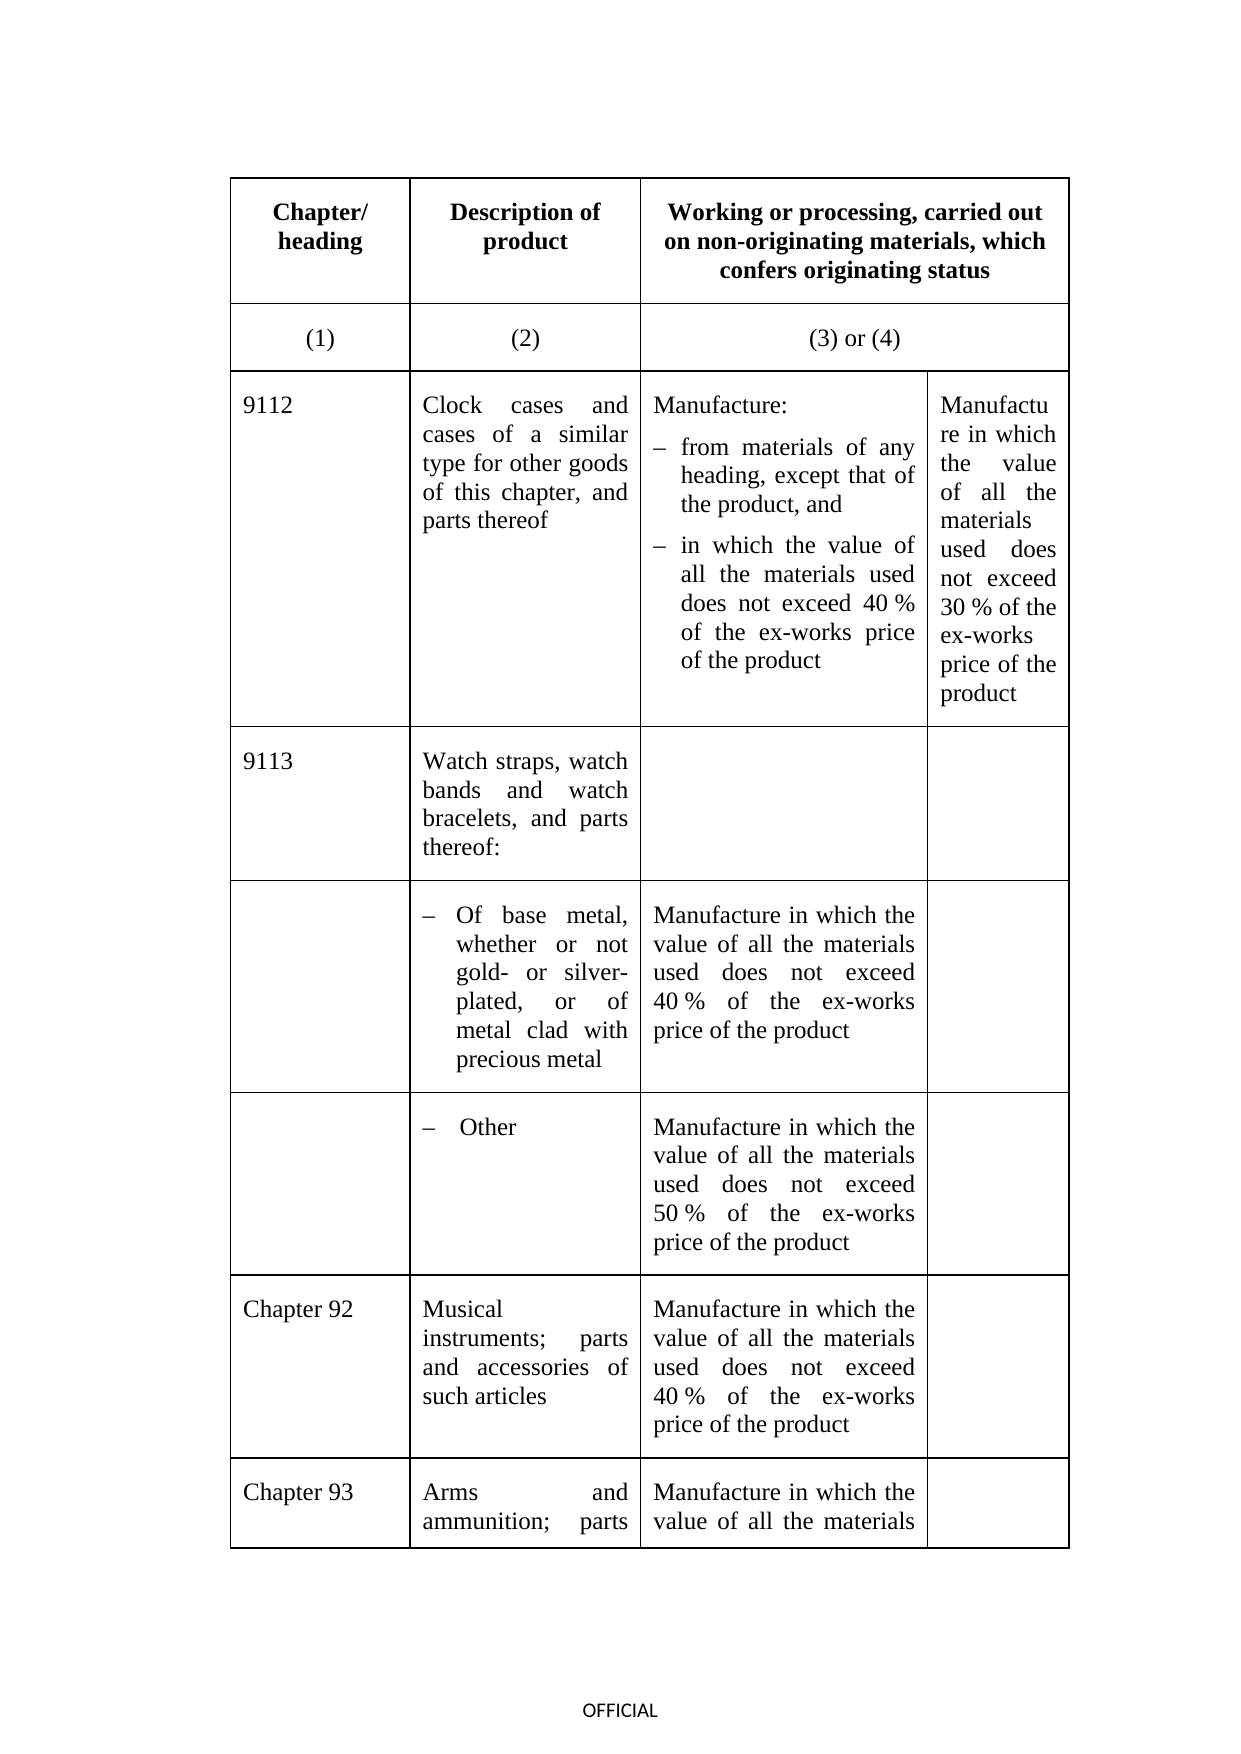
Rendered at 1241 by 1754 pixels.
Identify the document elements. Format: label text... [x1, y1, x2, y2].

table_cell Clock cases and cases of a similar type for other goods of this chapter, and parts thereof [411, 372, 640, 726]
table_cell Watch straps, watch bands and watch bracelets, and parts thereof: [411, 727, 640, 880]
table_cell [928, 727, 1068, 880]
table_cell Chapter 93 [231, 1459, 409, 1547]
table_cell [928, 881, 1068, 1091]
table_cell [928, 1093, 1068, 1274]
table_cell (2) [411, 304, 640, 370]
table_header – [423, 894, 456, 1079]
table_cell [641, 727, 927, 880]
table_header Of base metal, whether or not gold- or silver-plated, or of metal clad with precious metal [456, 894, 628, 1079]
table_cell 9112 [231, 372, 409, 726]
table_cell (1) [231, 304, 409, 370]
table_cell [231, 1093, 409, 1274]
table_cell Chapter 92 [231, 1276, 409, 1457]
table_cell [928, 1276, 1068, 1457]
table_cell Manufacture in which the value of all the materials used does not exceed 40 % of the ex-works price of the product [641, 1276, 927, 1457]
table_cell (3) or (4) [641, 304, 1068, 370]
table_cell 9113 [231, 727, 409, 880]
table_cell Manufacture in which the value of all the materials used does not exceed 40 % of the ex-works price of the product [641, 881, 927, 1091]
table_cell [411, 1093, 640, 1274]
table_header Working or processing, carried out on non-originating materials, which confers originating status [641, 179, 1068, 302]
table_header Other [459, 1105, 628, 1147]
table_cell [231, 881, 409, 1091]
table_header Description of product [411, 179, 640, 302]
table_cell Manufacture in which the value of all the materials used does not exceed 50 % of the ex-works price of the product [641, 1093, 927, 1274]
table_cell Manufacture in which the value of all the materials used does not exceed 30 % of the ex-works price of the product [928, 372, 1068, 726]
table_cell Musical instruments; parts and accessories of such articles [411, 1276, 640, 1457]
table_header Chapter/ heading [231, 179, 409, 302]
table_header – [423, 1105, 459, 1147]
table_cell Manufacture in which the value of all the materials [641, 1459, 927, 1547]
table_cell Arms and ammunition; parts [411, 1459, 640, 1547]
table_cell [928, 1459, 1068, 1547]
table_cell in which the value of all the materials used does not exceed 40 % of the ex-works price of the product [681, 524, 915, 681]
table_header from materials of any heading, except that of the product, and [681, 426, 915, 524]
table_header – [653, 426, 681, 524]
table_cell – [653, 524, 681, 681]
table_cell Manufacture: [641, 372, 927, 726]
table_cell [411, 881, 640, 1091]
